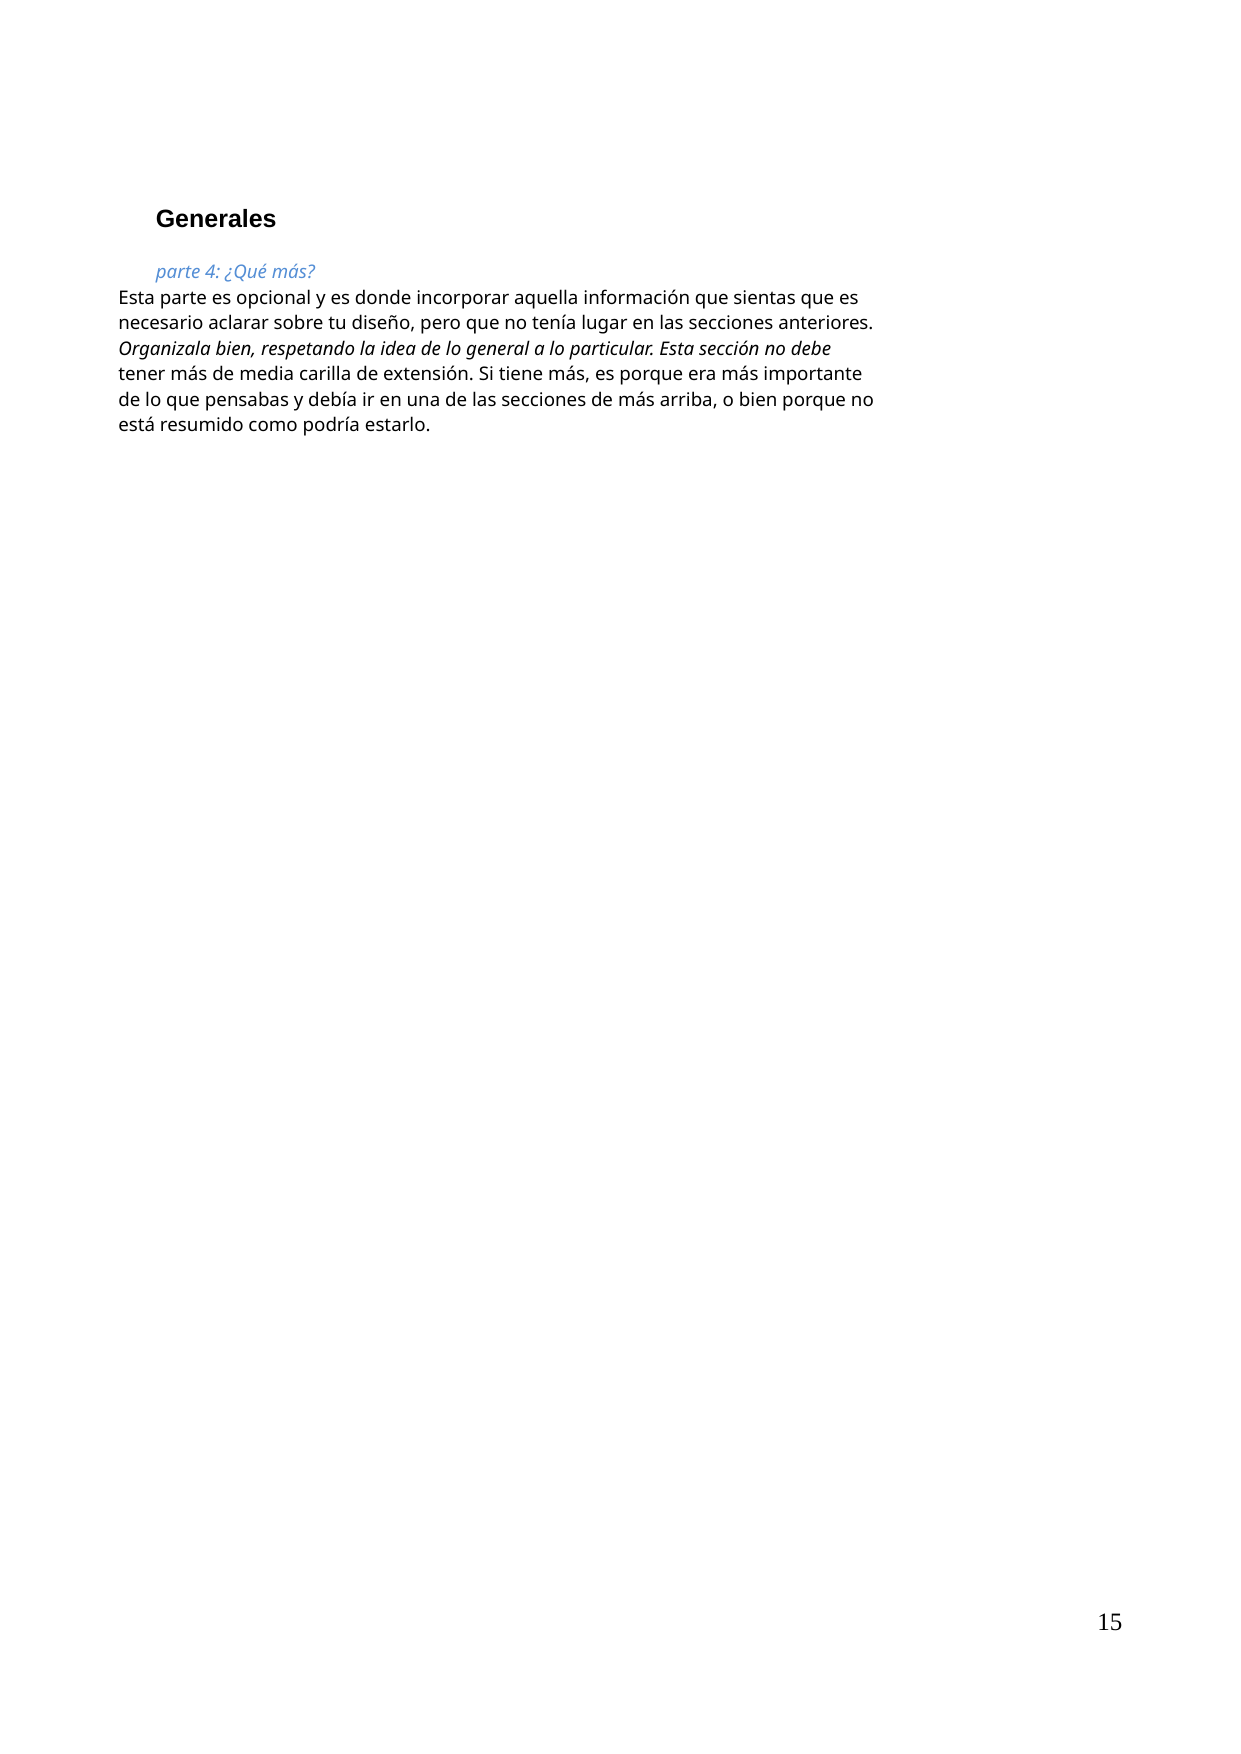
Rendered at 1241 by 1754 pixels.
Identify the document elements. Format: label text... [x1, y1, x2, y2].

list Generales [118, 204, 1122, 233]
text tener más de media carilla de extensión. Si tiene más, es porque era más importante [118, 361, 1122, 386]
text está resumido como podría estarlo. [118, 412, 1122, 437]
text de lo que pensabas y debía ir en una de las secciones de más arriba, o bien porque no [118, 386, 1122, 412]
text Organizala bien, respetando la idea de lo general a lo particular. Esta sección no debe [118, 335, 1122, 361]
list parte 4: ¿Qué más? [118, 259, 1122, 284]
text necesario aclarar sobre tu diseño, pero que no tenía lugar en las secciones anteriores. [118, 310, 1122, 335]
text Esta parte es opcional y es donde incorporar aquella información que sientas que es [118, 284, 1122, 310]
